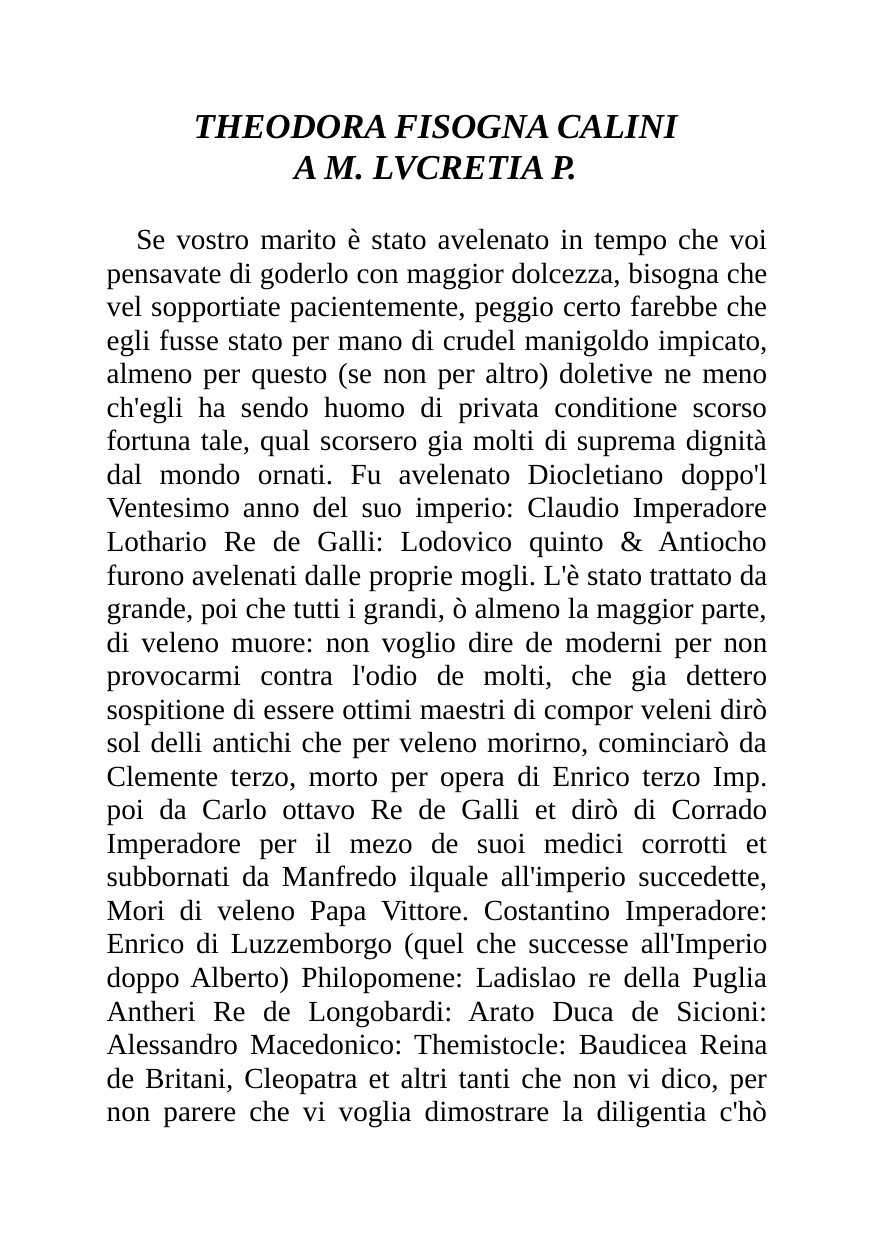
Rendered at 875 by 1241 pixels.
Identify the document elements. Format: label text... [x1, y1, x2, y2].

subtitle THEODORA FISOGNA CALINI A M. LVCRETIA P. [106, 106, 768, 187]
text Se vostro marito è stato avelenato in tempo che voi pensavate di goderlo con maggior dolcezza, bisogna che vel sopportiate pacientemente, peggio certo farebbe che egli fusse stato per mano di crudel manigoldo impicato, almeno per questo (se non per altro) doletive ne meno ch'egli ha sendo huomo di privata conditione scorso fortuna tale, qual scorsero gia molti di suprema dignità dal mondo ornati. Fu avelenato Diocletiano doppo'l Ventesimo anno del suo imperio: Claudio Imperadore Lothario Re de Galli: Lodovico quinto & Antiocho furono avelenati dalle proprie mogli. L'è stato trattato da grande, poi che tutti i grandi, ò almeno la maggior parte, di veleno muore: non voglio dire de moderni per non provocarmi contra l'odio de molti, che gia dettero sospitione di essere ottimi maestri di compor veleni dirò sol delli antichi che per veleno morirno, cominciarò da Clemente terzo, morto per opera di Enrico terzo Imp. poi da Carlo ottavo Re de Galli et dirò di Corrado Imperadore per il mezo de suoi medici corrotti et subbornati da Manfredo ilquale all'imperio succedette, Mori di veleno Papa Vittore. Costantino Imperadore: Enrico di Luzzemborgo (quel che successe all'Imperio doppo Alberto) Philopomene: Ladislao re della Puglia Antheri Re de Longobardi: Arato Duca de Sicioni: Alessandro Macedonico: Themistocle: Baudicea Reina de Britani, Cleopatra et altri tanti che non vi dico, per non parere che vi voglia dimostrare la diligentia c'hò [106, 222, 768, 1128]
